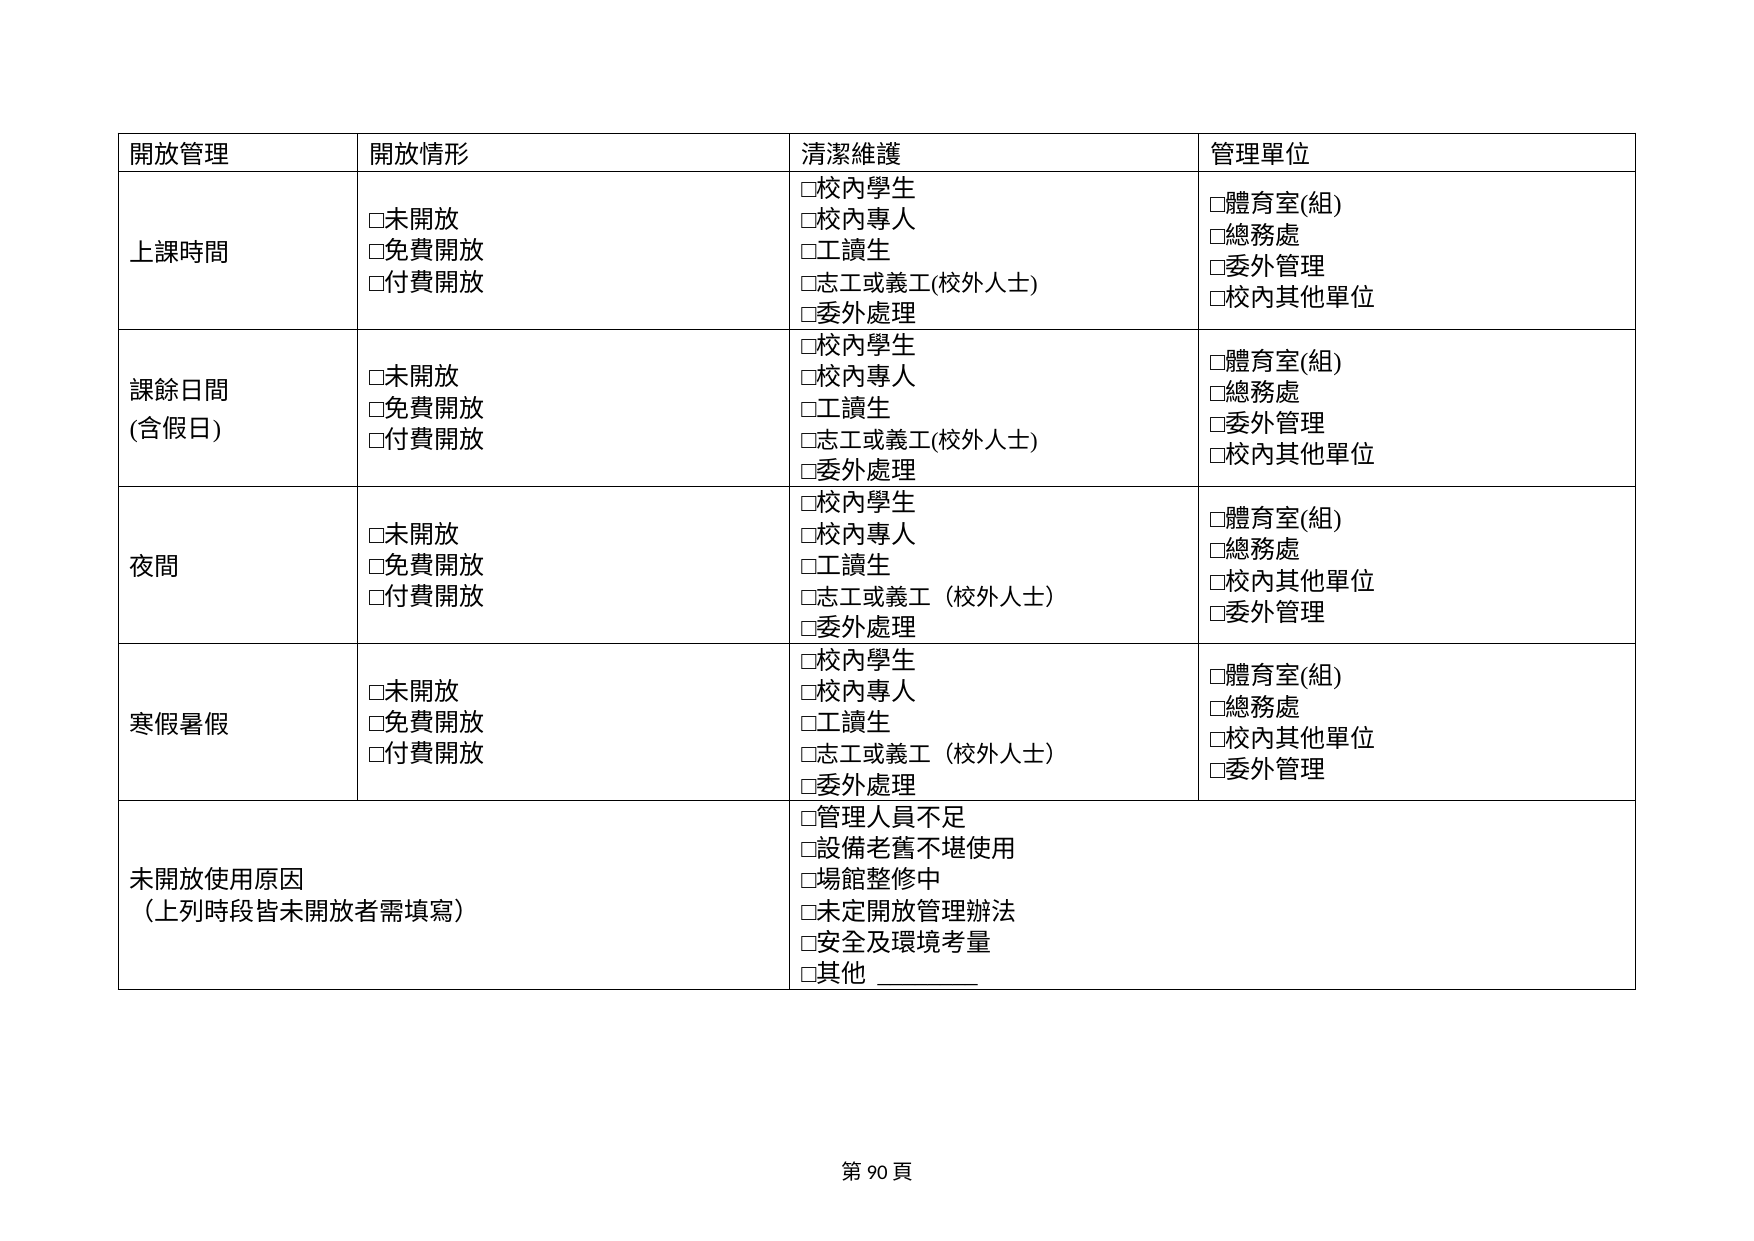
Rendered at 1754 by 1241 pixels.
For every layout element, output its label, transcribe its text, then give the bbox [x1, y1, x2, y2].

table_cell □管理人員不足 □設備老舊不堪使用 □場館整修中 □未定開放管理辦法 □安全及環境考量 □其他 ________ [790, 801, 1635, 989]
table_cell 夜間 [119, 487, 357, 643]
table_cell □未開放 □免費開放 □付費開放 [358, 172, 789, 328]
table_cell □體育室(組) □總務處 □委外管理 □校內其他單位 [1199, 330, 1635, 486]
table_cell □校內學生 □校內專人 □工讀生 □志工或義工(校外人士) □委外處理 [790, 172, 1198, 328]
table_cell □校內學生 □校內專人 □工讀生 □志工或義工（校外人士） □委外處理 [790, 644, 1198, 800]
table_cell 開放情形 [358, 134, 789, 171]
table_cell □未開放 □免費開放 □付費開放 [358, 330, 789, 486]
table_cell □校內學生 □校內專人 □工讀生 □志工或義工(校外人士) □委外處理 [790, 330, 1198, 486]
table_cell □校內學生 □校內專人 □工讀生 □志工或義工（校外人士） □委外處理 [790, 487, 1198, 643]
table_cell 開放管理 [119, 134, 357, 171]
table_cell □體育室(組) □總務處 □校內其他單位 □委外管理 [1199, 487, 1635, 643]
table_cell □體育室(組) □總務處 □委外管理 □校內其他單位 [1199, 172, 1635, 328]
table_cell □未開放 □免費開放 □付費開放 [358, 487, 789, 643]
table_cell 上課時間 [119, 172, 357, 328]
table_cell 清潔維護 [790, 134, 1198, 171]
table_cell □體育室(組) □總務處 □校內其他單位 □委外管理 [1199, 644, 1635, 800]
table_cell 未開放使用原因 （上列時段皆未開放者需填寫） [119, 801, 789, 989]
table_cell □未開放 □免費開放 □付費開放 [358, 644, 789, 800]
table_cell 管理單位 [1199, 134, 1635, 171]
table_cell 課餘日間 (含假日) [119, 330, 357, 486]
table_cell 寒假暑假 [119, 644, 357, 800]
